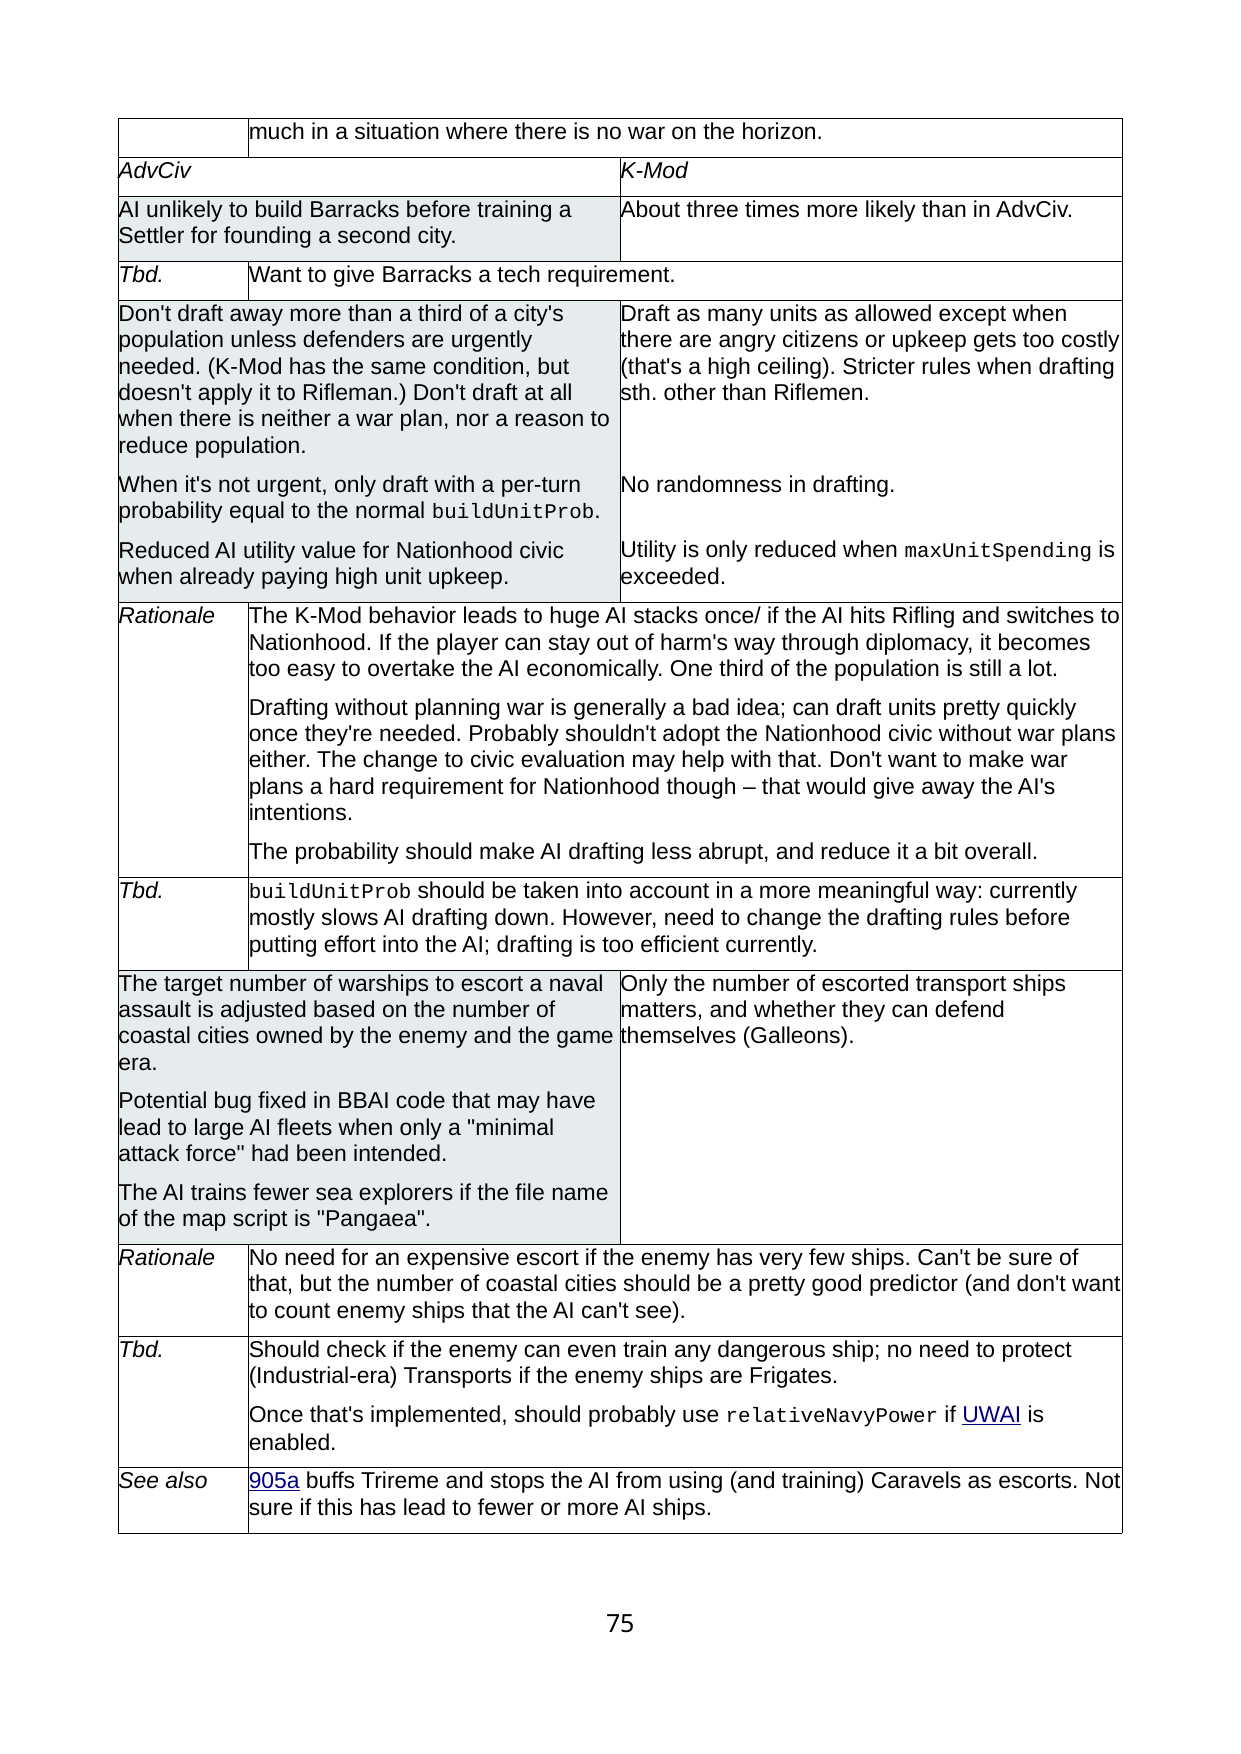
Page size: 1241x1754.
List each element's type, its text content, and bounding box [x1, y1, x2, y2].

table_cell much in a situation where there is no war on the horizon. [249, 119, 1122, 157]
table_cell See also [119, 1468, 248, 1532]
table_cell Only the number of escorted transport ships matters, and whether they can defend themselves (Galleons). [621, 971, 1122, 1244]
table_cell AdvCiv [119, 158, 620, 196]
table_cell The K-Mod behavior leads to huge AI stacks once/ if the AI hits Rifling and switches to Nationhood. If the player can stay out of harm's way through diplomacy, it becomes too easy to overtake the AI economically. One third of the population is still a lot. Drafting without planning war is generally a bad idea; can draft units pretty quickly once they're needed. Probably shouldn't adopt the Nationhood civic without war plans either. The change to civic evaluation may help with that. Don't want to make war plans a hard requirement for Nationhood though – that would give away the AI's intentions. The probability should make AI drafting less abrupt, and reduce it a bit overall. [249, 603, 1122, 877]
table_cell AI unlikely to build Barracks before training a Settler for founding a second city. [119, 197, 620, 261]
table_cell K-Mod [621, 158, 1122, 196]
table_cell buildUnitProb should be taken into account in a more meaningful way: currently mostly slows AI drafting down. However, need to change the drafting rules before putting effort into the AI; drafting is too efficient currently. [249, 878, 1122, 969]
table_cell Tbd. [119, 1337, 248, 1467]
table_cell No need for an expensive escort if the enemy has very few ships. Can't be sure of that, but the number of coastal cities should be a pretty good predictor (and don't want to count enemy ships that the AI can't see). [249, 1245, 1122, 1336]
table_cell [119, 119, 248, 157]
table_cell Tbd. [119, 878, 248, 969]
table_cell Should check if the enemy can even train any dangerous ship; no need to protect (Industrial-era) Transports if the enemy ships are Frigates. Once that's implemented, should probably use relativeNavyPower if UWAI is enabled. [249, 1337, 1122, 1467]
table_cell Rationale [119, 603, 248, 877]
table_cell Want to give Barracks a tech requirement. [249, 262, 1122, 300]
table_cell 905a buffs Trireme and stops the AI from using (and training) Caravels as escorts. Not sure if this has lead to fewer or more AI ships. [249, 1468, 1122, 1532]
table_cell Don't draft away more than a third of a city's population unless defenders are urgently needed. (K-Mod has the same condition, but doesn't apply it to Rifleman.) Don't draft at all when there is neither a war plan, nor a reason to reduce population. When it's not urgent, only draft with a per-turn probability equal to the normal buildUnitProb. Reduced AI utility value for Nationhood civic when already paying high unit upkeep. [119, 301, 620, 602]
table_cell Tbd. [119, 262, 248, 300]
table_cell Rationale [119, 1245, 248, 1336]
table_cell Draft as many units as allowed except when there are angry citizens or upkeep gets too costly (that's a high ceiling). Stricter rules when drafting sth. other than Riflemen. No randomness in drafting. Utility is only reduced when maxUnitSpending is exceeded. [621, 301, 1122, 602]
table_cell The target number of warships to escort a naval assault is adjusted based on the number of coastal cities owned by the enemy and the game era. Potential bug fixed in BBAI code that may have lead to large AI fleets when only a "minimal attack force" had been intended. The AI trains fewer sea explorers if the file name of the map script is "Pangaea". [119, 971, 620, 1244]
table_cell About three times more likely than in AdvCiv. [621, 197, 1122, 261]
